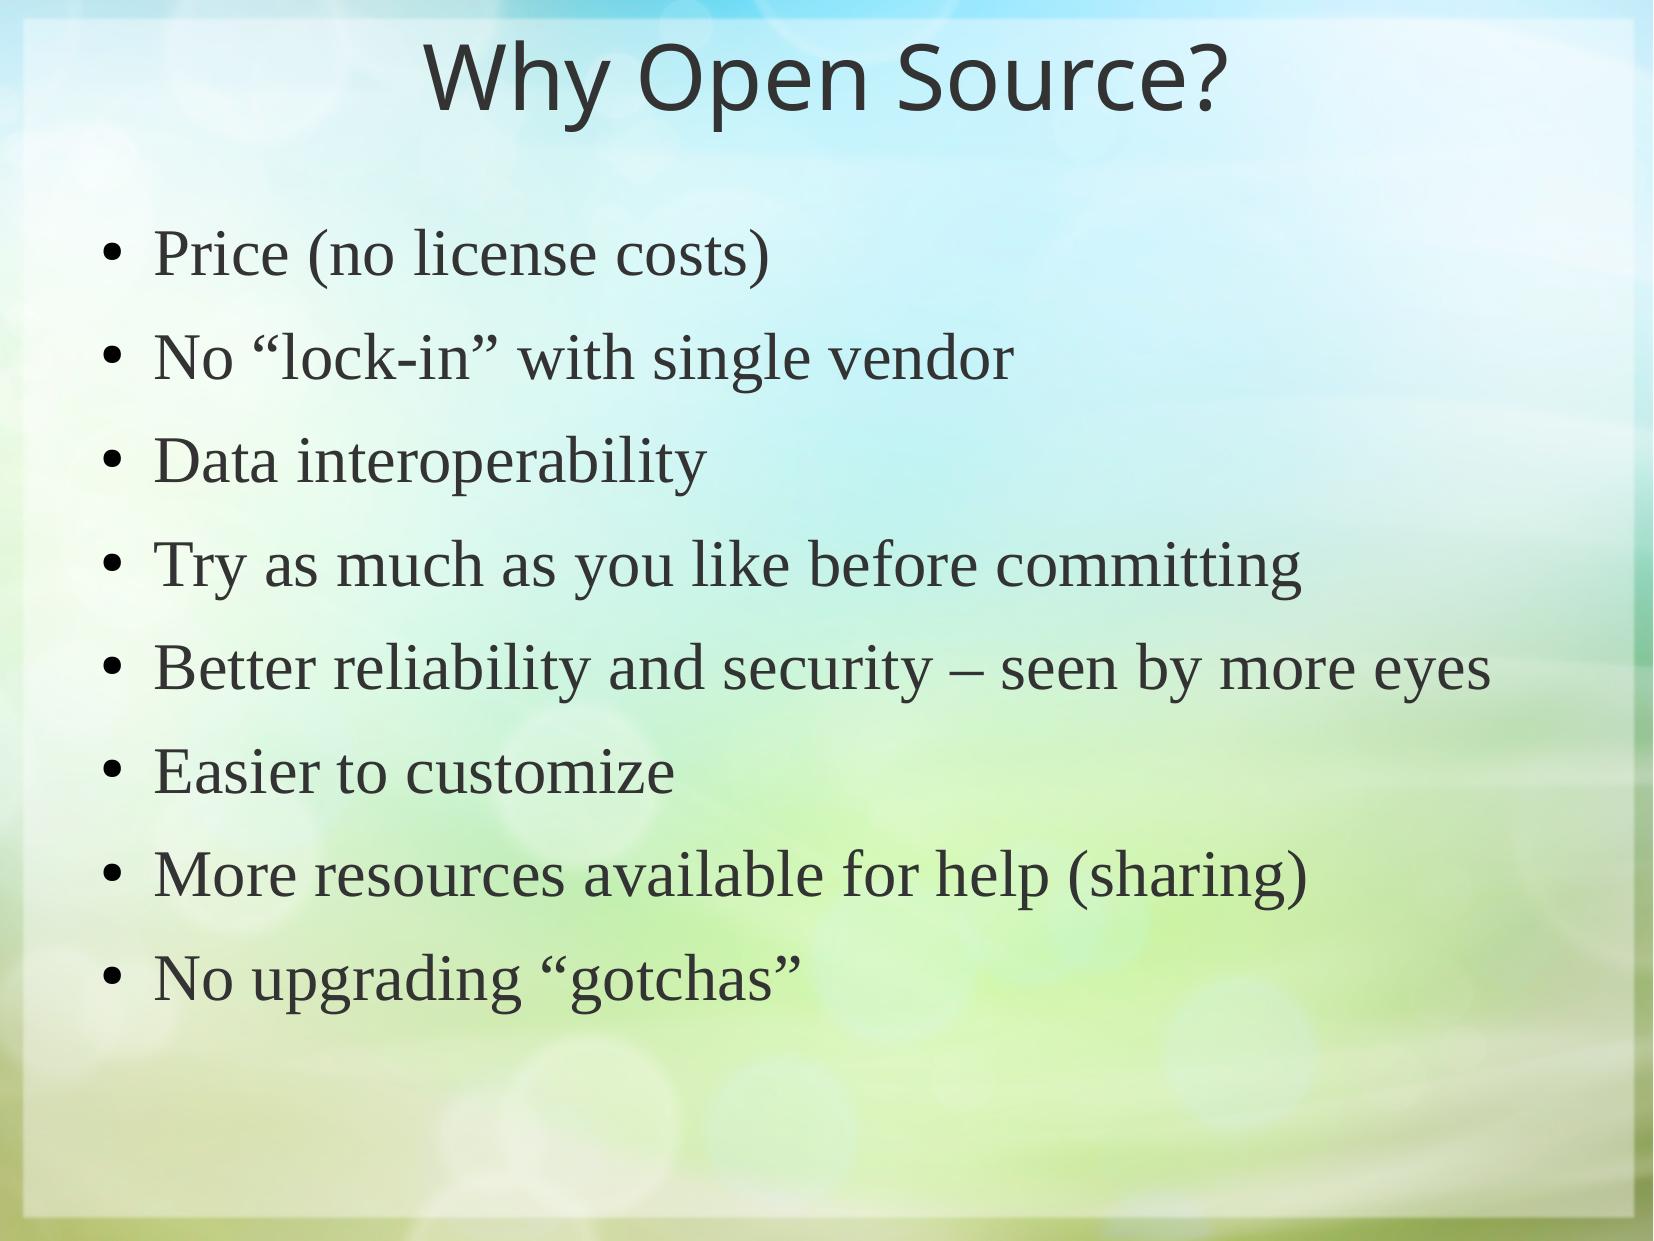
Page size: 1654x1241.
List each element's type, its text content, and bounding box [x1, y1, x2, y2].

title Why Open Source? [82, 0, 1571, 151]
picture [0, 0, 1654, 1241]
list Price (no license costs) No “lock-in” with single vendor Data interoperability Try as much as you like before committing Better reliability and security – seen by more eyes Easier to customize More resources available for help (sharing) No upgrading “gotchas” [82, 216, 1571, 1016]
